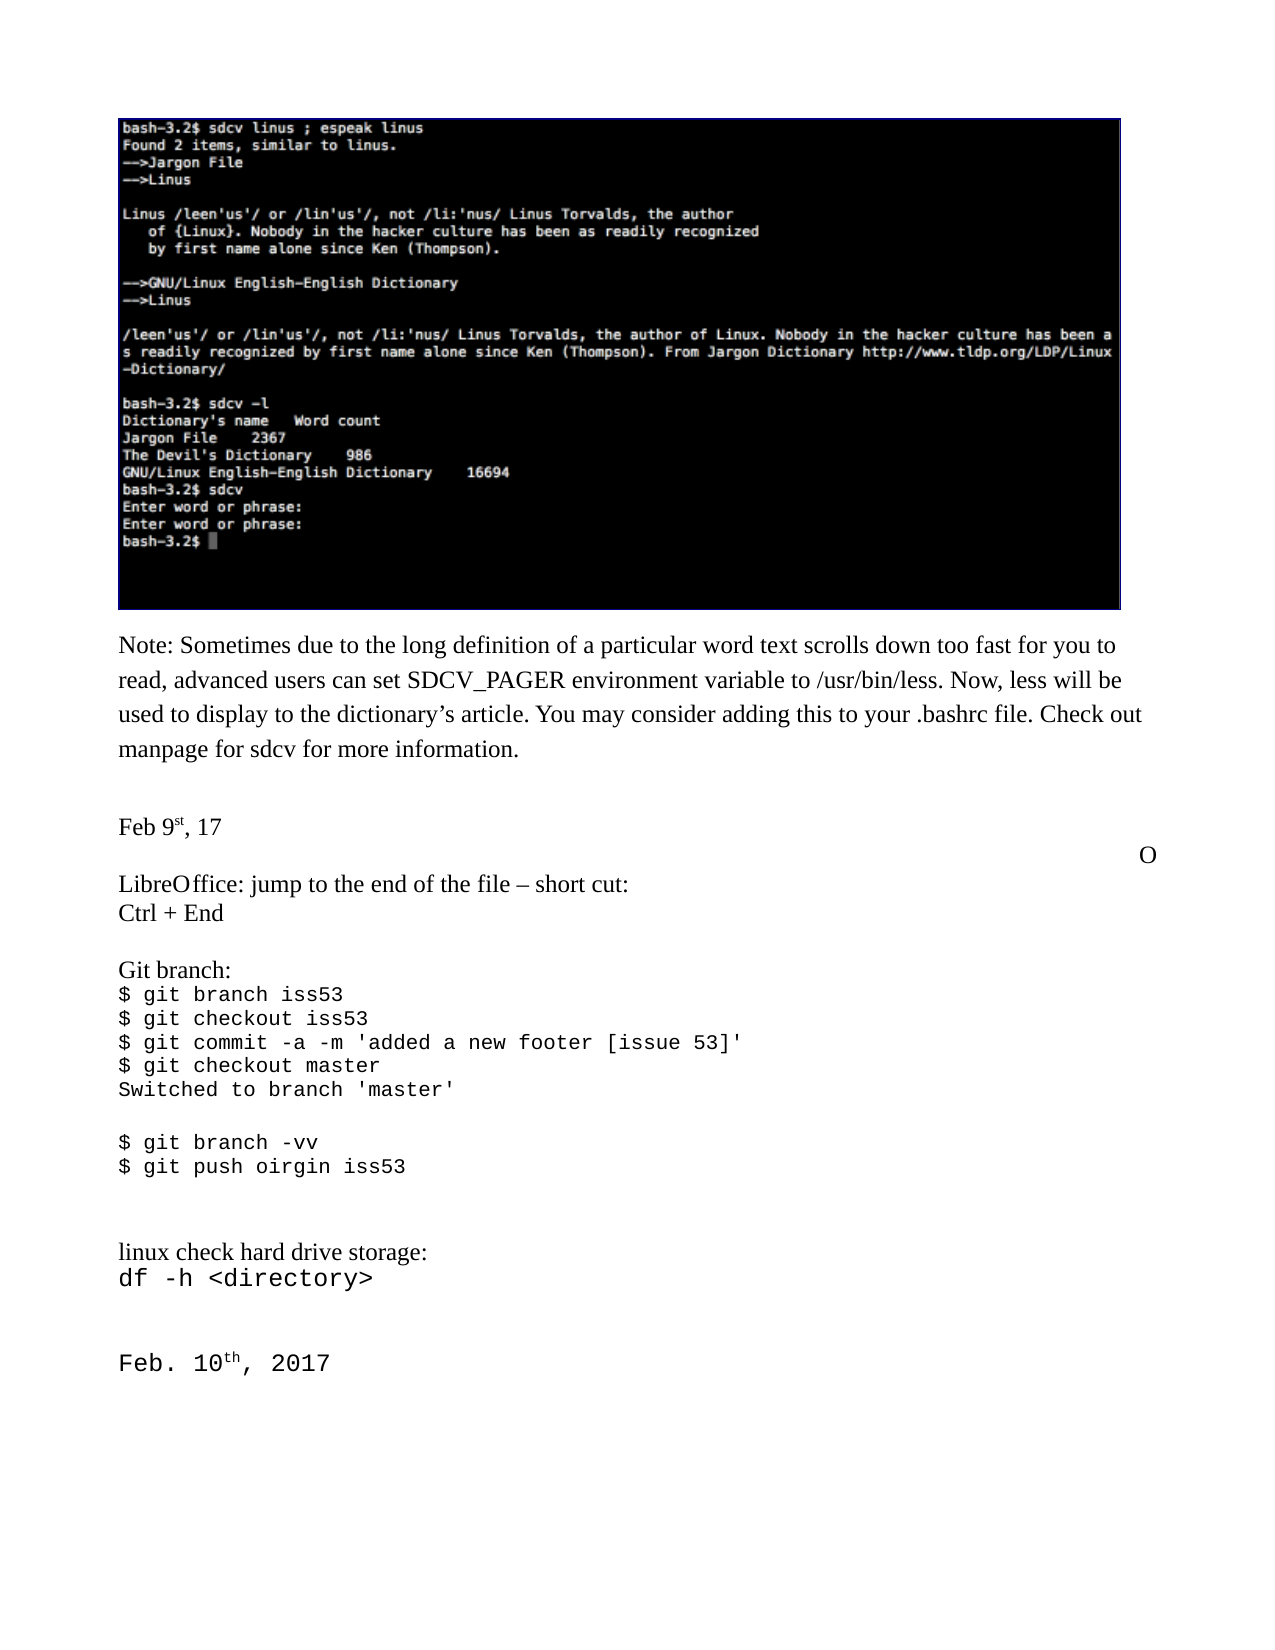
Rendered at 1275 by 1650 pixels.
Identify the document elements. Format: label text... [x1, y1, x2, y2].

text $ git push oirgin iss53 [118, 1156, 1157, 1179]
text $ git branch -vv [118, 1132, 1157, 1156]
text Switched to branch 'master' [118, 1079, 1157, 1103]
text Git branch: [118, 956, 1157, 984]
text LibreO ffice: jump to the end of the file – short cut: [118, 869, 1157, 898]
text df -h <directory> [118, 1266, 1157, 1294]
text Note: Sometimes due to the long definition of a particular word text scrolls down too fast for you to read, advanced users can set SDCV_PAGER environment variable to /usr/bin/less. Now, less will be used to display to the dictionary’s article. You may consider adding this to your .bashrc file. Check out manpage for sdcv for more information. [118, 631, 1157, 763]
text $ git checkout iss53 [118, 1008, 1157, 1032]
text Feb. 10th, 2017 [118, 1351, 1157, 1379]
text $ git checkout master [118, 1055, 1157, 1079]
text $ git commit -a -m 'added a new footer [issue 53]' [118, 1032, 1157, 1055]
text $ git branch iss53 [118, 984, 1157, 1008]
text Ctrl + End [118, 898, 1157, 927]
text Feb 9st, 17 [118, 812, 1157, 841]
text linux check hard drive storage: [118, 1237, 1157, 1266]
picture [120, 120, 1120, 609]
text O [118, 841, 1157, 869]
